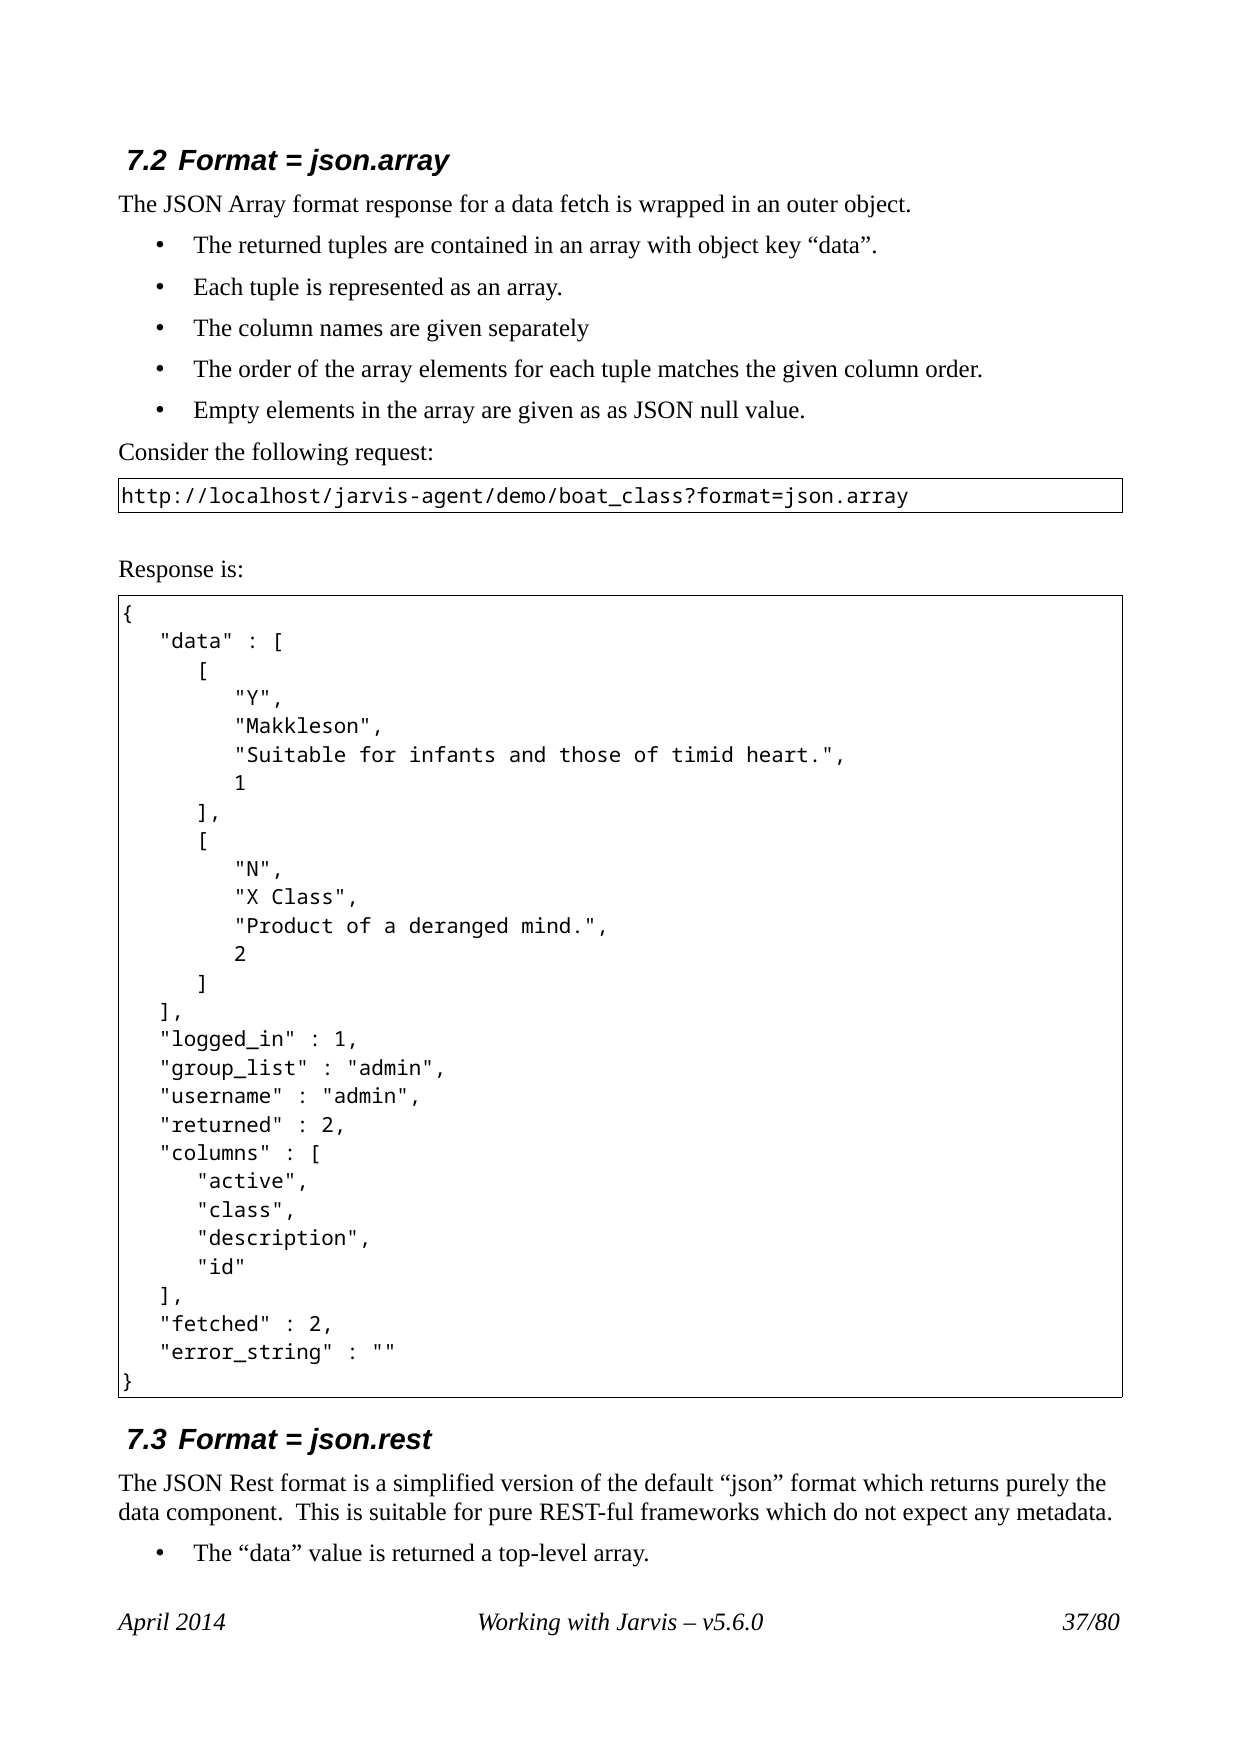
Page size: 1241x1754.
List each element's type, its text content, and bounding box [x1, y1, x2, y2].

text http://localhost/jarvis-agent/demo/boat_class?format=json.array [119, 479, 1122, 512]
text "X Class", [119, 879, 1122, 908]
text "Makkleson", [119, 709, 1122, 737]
text "logged_in" : 1, [119, 1021, 1122, 1050]
text ], [119, 993, 1122, 1021]
text The JSON Rest format is a simplified version of the default “json” format which returns purely the data component. This is suitable for pure REST-ful frameworks which do not expect any metadata. [118, 1468, 1122, 1526]
subtitle Format = json.array [118, 143, 1122, 177]
text "group_list" : "admin", [119, 1050, 1122, 1078]
text "error_string" : "" [119, 1334, 1122, 1363]
text "returned" : 2, [119, 1107, 1122, 1135]
text 1 [119, 766, 1122, 794]
text "id" [119, 1249, 1122, 1277]
text Response is: [118, 554, 1122, 582]
text [ [119, 822, 1122, 851]
list The “data” value is returned a top-level array. [156, 1538, 1122, 1567]
text [ [119, 652, 1122, 680]
text "Y", [119, 680, 1122, 709]
text "columns" : [ [119, 1135, 1122, 1164]
text Consider the following request: [118, 437, 1122, 465]
text ], [119, 794, 1122, 822]
text "Suitable for infants and those of timid heart.", [119, 737, 1122, 766]
text "active", [119, 1164, 1122, 1192]
text "data" : [ [119, 623, 1122, 652]
text The JSON Array format response for a data fetch is wrapped in an outer object. [118, 189, 1122, 218]
text "description", [119, 1221, 1122, 1249]
list The column names are given separately [156, 313, 1122, 342]
text { [119, 596, 1122, 623]
list The order of the array elements for each tuple matches the given column order. [156, 354, 1122, 383]
text "N", [119, 851, 1122, 879]
text ] [119, 964, 1122, 993]
text } [119, 1363, 1122, 1397]
text ], [119, 1277, 1122, 1306]
list Empty elements in the array are given as as JSON null value. [156, 395, 1122, 424]
text 2 [119, 936, 1122, 964]
text "class", [119, 1192, 1122, 1221]
text "username" : "admin", [119, 1078, 1122, 1107]
list Each tuple is represented as an array. [156, 272, 1122, 300]
list The returned tuples are contained in an array with object key “data”. [156, 230, 1122, 259]
text "fetched" : 2, [119, 1306, 1122, 1334]
subtitle Format = json.rest [118, 1422, 1122, 1456]
text "Product of a deranged mind.", [119, 908, 1122, 936]
